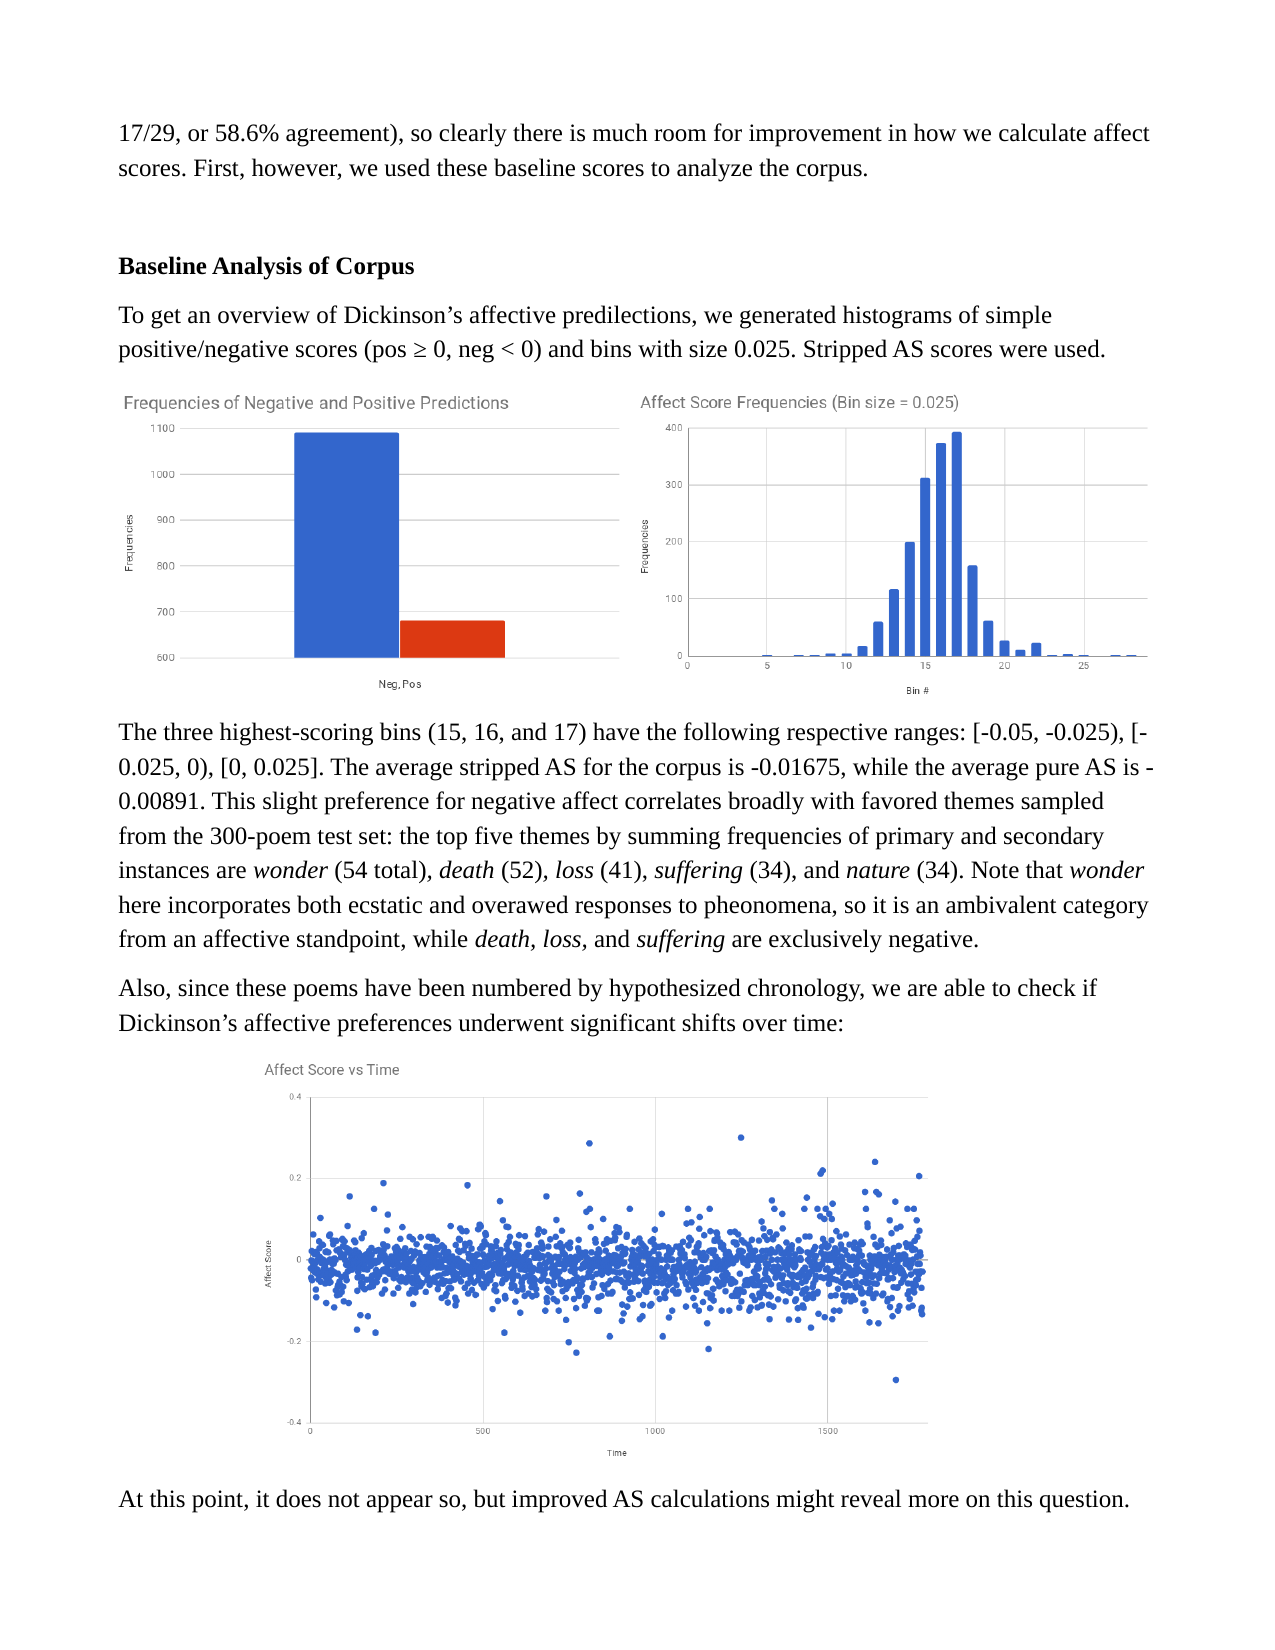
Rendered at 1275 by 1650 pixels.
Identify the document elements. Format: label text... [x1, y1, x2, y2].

text Baseline Analysis of Corpus [118, 251, 1157, 279]
text To get an overview of Dickinson’s affective predilections, we generated histograms of simple positive/negative scores (pos ≥ 0, neg < 0) and bins with size 0.025. Stripped AS scores were used. [118, 300, 1157, 363]
picture [242, 1042, 949, 1479]
text 17/29, or 58.6% agreement), so clearly there is much room for improvement in how we calculate affect scores. First, however, we used these baseline scores to analyze the corpus. [118, 118, 1157, 181]
picture [107, 378, 1163, 712]
text At this point, it does not appear so, but improved AS calculations might reveal more on this question. [118, 1057, 1157, 1513]
text The three highest-scoring bins (15, 16, and 17) have the following respective ranges: [-0.05, -0.025), [-0.025, 0), [0, 0.025]. The average stripped AS for the corpus is -0.01675, while the average pure AS is -0.00891. This slight preference for negative affect correlates broadly with favored themes sampled from the 300-poem test set: the top five themes by summing frequencies of primary and secondary instances are wonder (54 total), death (52), loss (41), suffering (34), and nature (34). Note that wonder here incorporates both ecstatic and overawed responses to pheonomena, so it is an ambivalent category from an affective standpoint, while death, loss, and suffering are exclusively negative. [118, 705, 1157, 953]
text Also, since these poems have been numbered by hypothesized chronology, we are able to check if Dickinson’s affective preferences underwent significant shifts over time: [118, 973, 1157, 1036]
